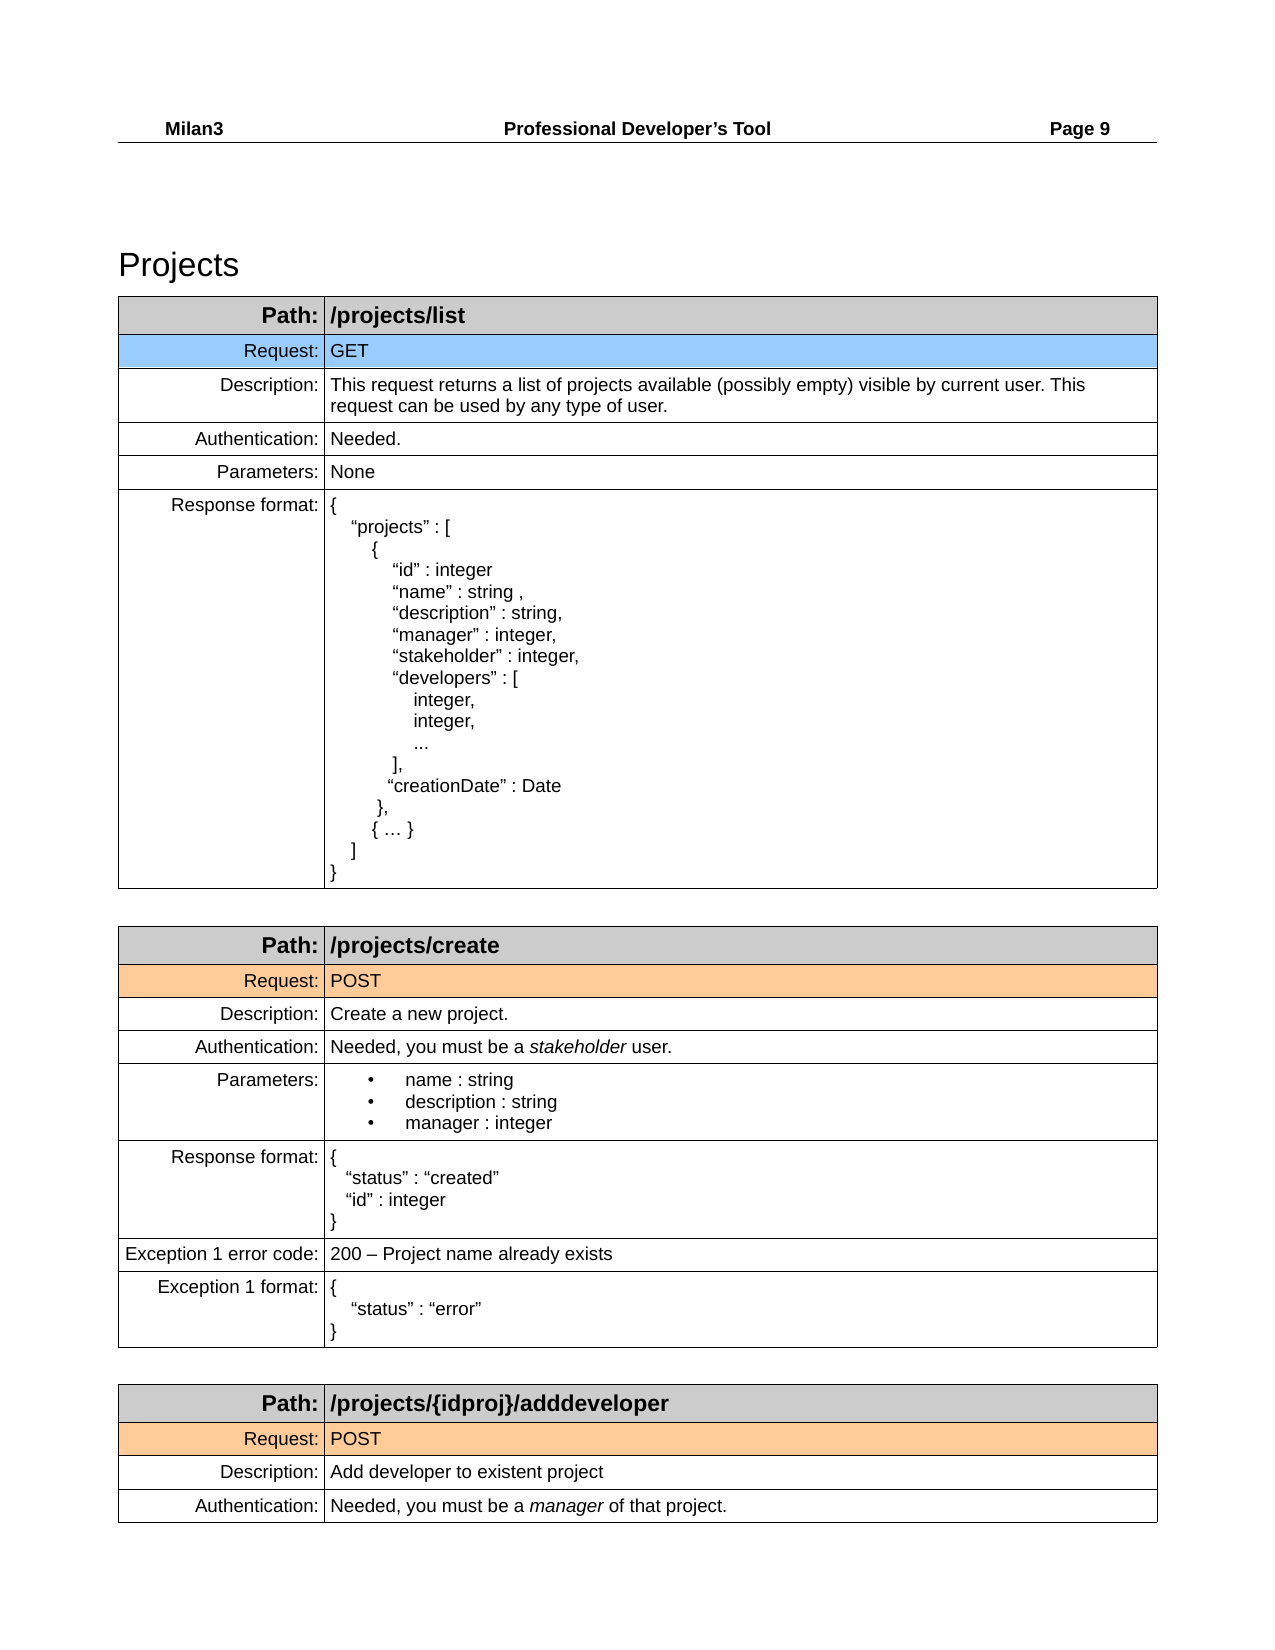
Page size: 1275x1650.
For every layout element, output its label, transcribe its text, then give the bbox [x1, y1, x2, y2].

table_header /projects/{idproj}/adddeveloper [325, 1385, 1157, 1422]
table_cell Response format: [119, 1141, 324, 1237]
table_cell Request: [119, 1423, 324, 1455]
table_cell Authentication: [119, 423, 324, 455]
table_cell Authentication: [119, 1490, 324, 1522]
table_cell Request: [119, 335, 324, 367]
table_cell GET [325, 335, 1157, 367]
table_cell Parameters: [119, 1064, 324, 1139]
table_cell Description: [119, 998, 324, 1030]
table_cell Exception 1 error code: [119, 1239, 324, 1271]
subtitle Projects [118, 245, 1157, 284]
table_header /projects/list [325, 297, 1157, 334]
table_cell POST [325, 965, 1157, 997]
table_cell Create a new project. [325, 998, 1157, 1030]
table_cell Add developer to existent project [325, 1456, 1157, 1488]
table_header Path: [119, 1385, 324, 1422]
table_cell Authentication: [119, 1031, 324, 1063]
table_header /projects/create [325, 927, 1157, 964]
table_cell { “status” : “error” } [325, 1272, 1157, 1347]
table_cell This request returns a list of projects available (possibly empty) visible by current user. This request can be used by any type of user. [325, 369, 1157, 422]
table_cell Response format: [119, 490, 324, 888]
table_cell { “status” : “created” “id” : integer } [325, 1141, 1157, 1237]
table_cell POST [325, 1423, 1157, 1455]
table_cell Needed, you must be a stakeholder user. [325, 1031, 1157, 1063]
table_cell { “projects” : [ { “id” : integer “name” : string , “description” : string, “manager” : integer, “stakeholder” : integer, “developers” : [ integer, integer, ... ], “creationDate” : Date }, { … } ] } [325, 490, 1157, 888]
table_cell Needed. [325, 423, 1157, 455]
table_header Path: [119, 297, 324, 334]
table_header Path: [119, 927, 324, 964]
table_cell None [325, 456, 1157, 488]
table_cell Description: [119, 369, 324, 422]
table_cell Parameters: [119, 456, 324, 488]
table_cell Request: [119, 965, 324, 997]
table_cell Description: [119, 1456, 324, 1488]
table_cell name : string description : string manager : integer [325, 1064, 1157, 1139]
table_cell Needed, you must be a manager of that project. [325, 1490, 1157, 1522]
table_cell 200 – Project name already exists [325, 1239, 1157, 1271]
table_cell Exception 1 format: [119, 1272, 324, 1347]
